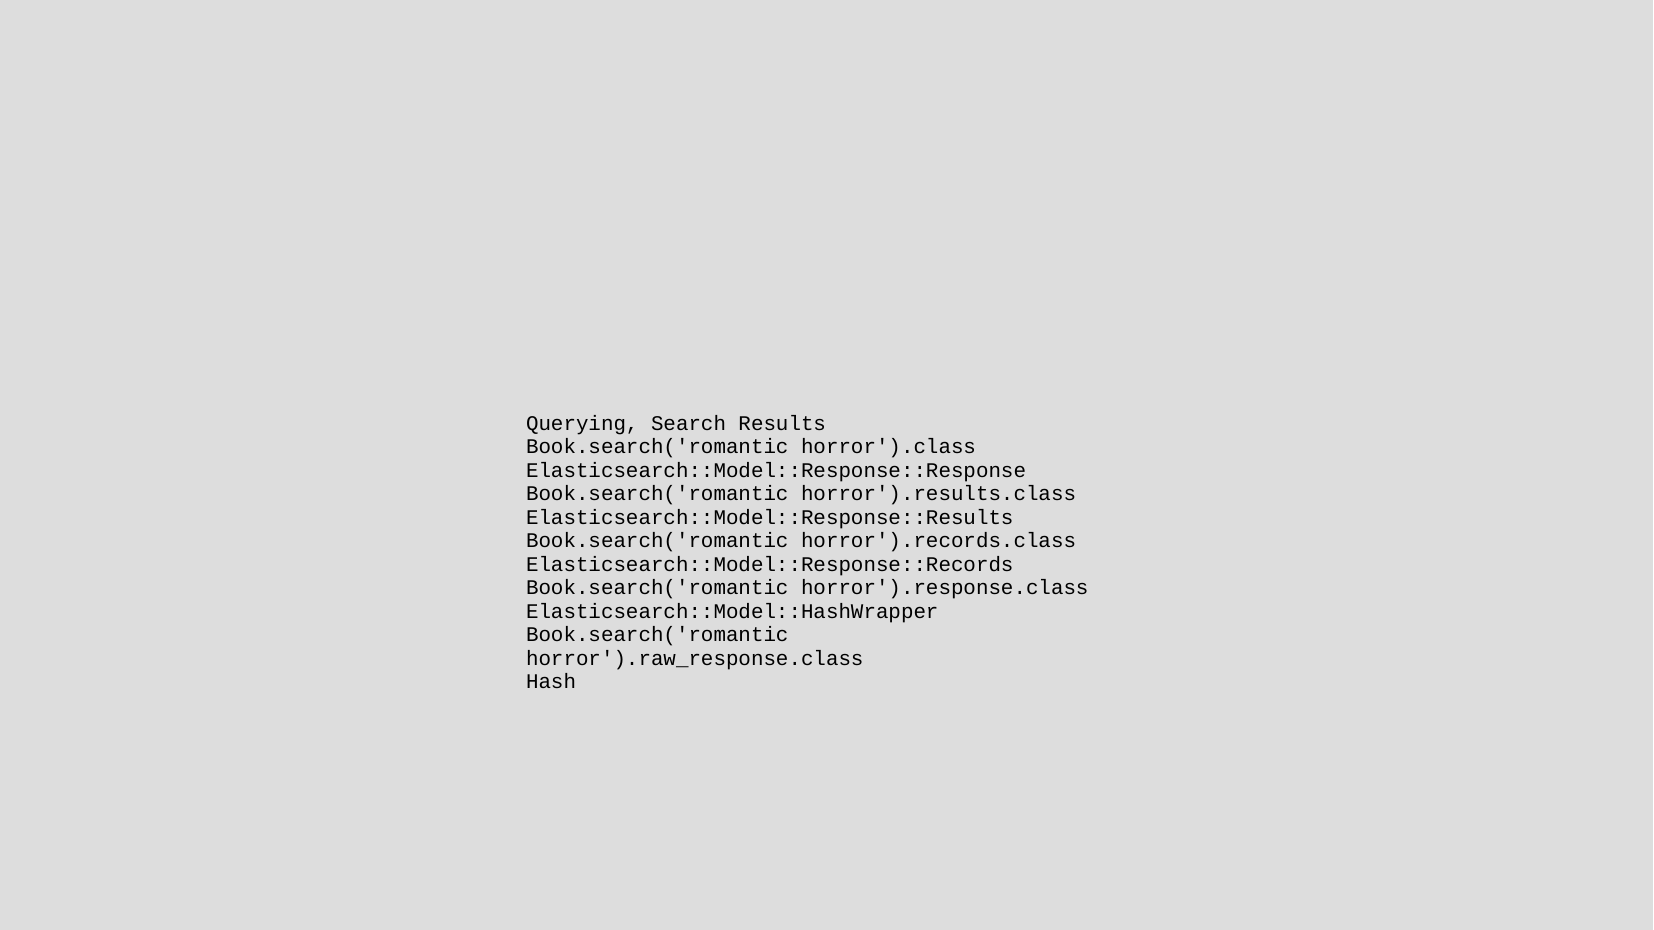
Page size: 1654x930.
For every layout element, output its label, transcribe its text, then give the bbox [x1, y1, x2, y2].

text_box Querying, Search Results Book.search('romantic horror').class Elasticsearch::Model::Response::Response Book.search('romantic horror').results.class Elasticsearch::Model::Response::Results Book.search('romantic horror').records.class Elasticsearch::Model::Response::Records Book.search('romantic horror').response.class Elasticsearch::Model::HashWrapper Book.search('romantic horror').raw_response.class Hash [511, 405, 1154, 726]
